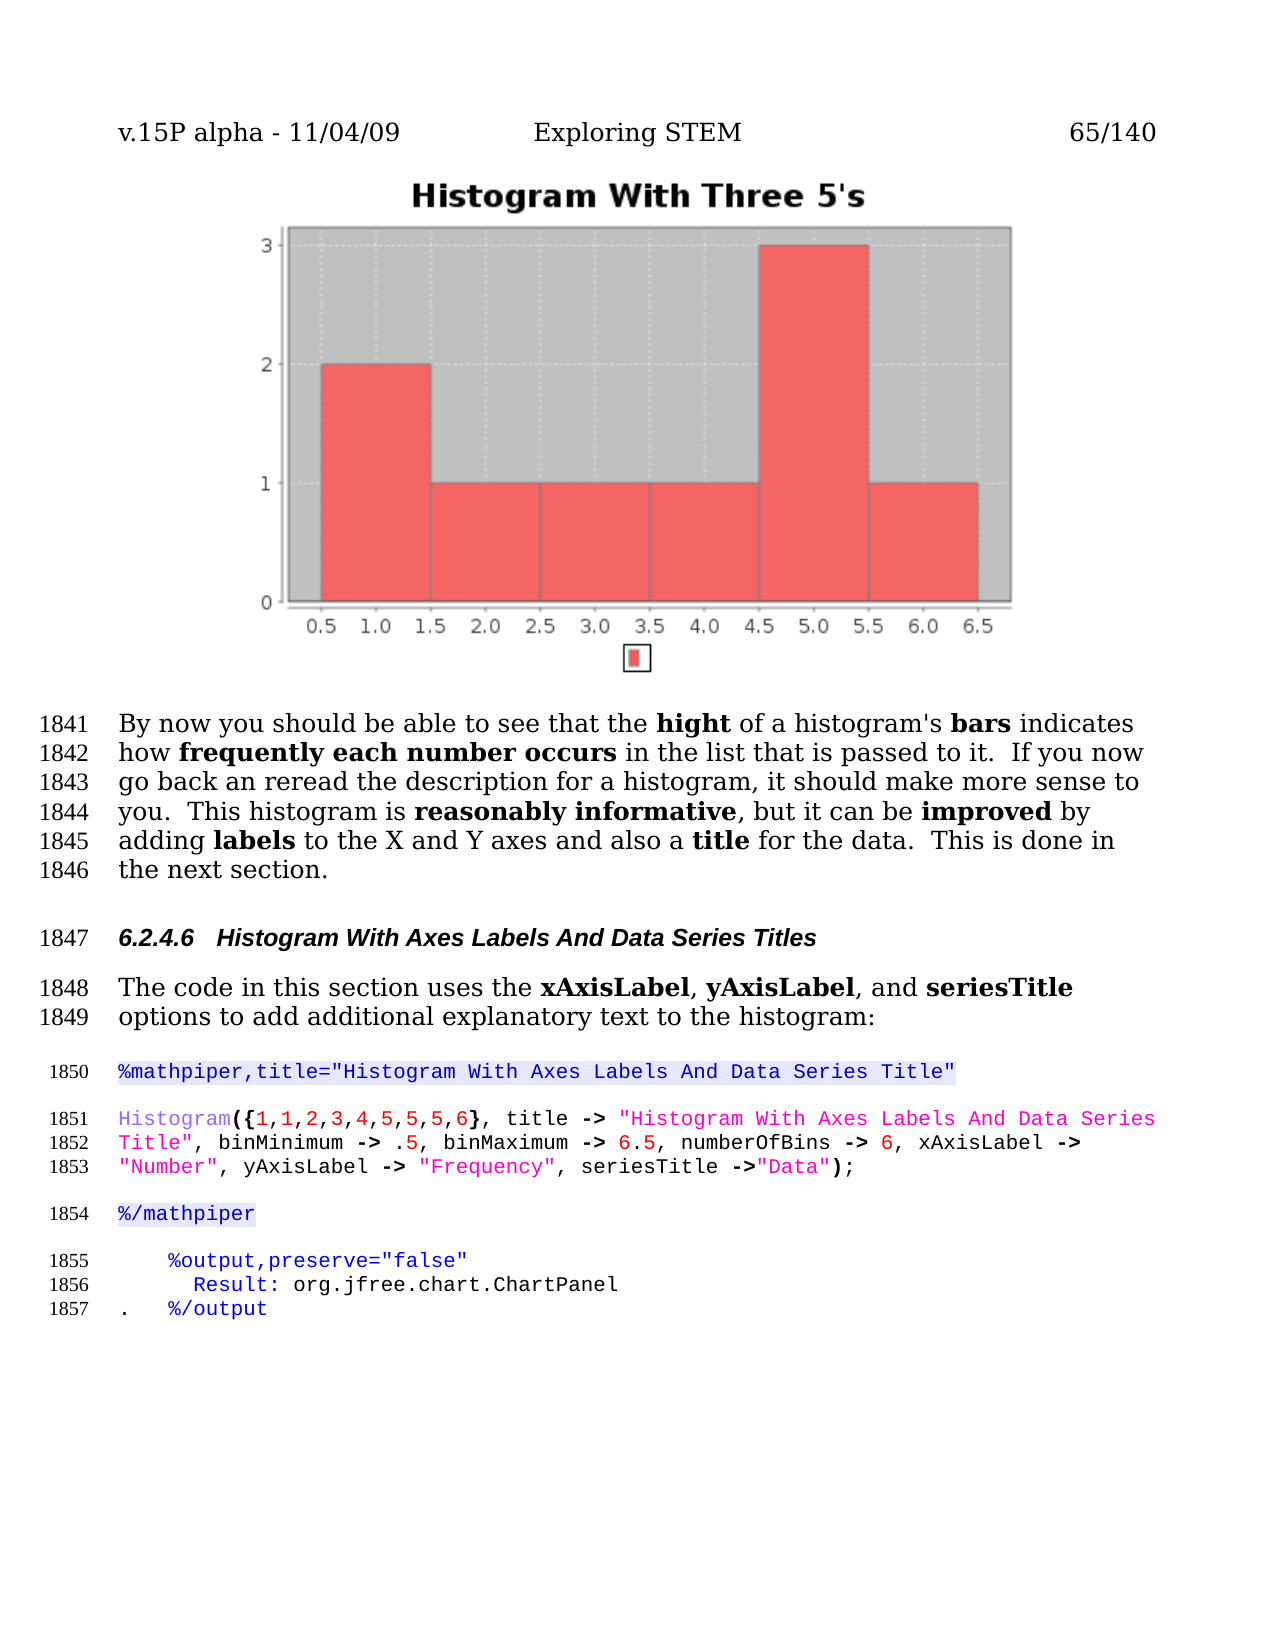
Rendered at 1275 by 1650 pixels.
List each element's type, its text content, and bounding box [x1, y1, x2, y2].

text The code in this section uses the xAxisLabel, yAxisLabel, and seriesTitle options to add additional explanatory text to the histogram: [118, 973, 1157, 1031]
text %/mathpiper [118, 1203, 1157, 1227]
text %output,preserve="false" [118, 1250, 1157, 1274]
text . %/output [118, 1298, 1157, 1321]
subtitle Histogram With Axes Labels And Data Series Titles [118, 923, 1157, 952]
text %mathpiper,title="Histogram With Axes Labels And Data Series Title" [118, 1061, 1157, 1085]
text Result: org.jfree.chart.ChartPanel [118, 1274, 1157, 1298]
picture [245, 176, 1030, 674]
text Histogram({1,1,2,3,4,5,5,5,6}, title -> "Histogram With Axes Labels And Data Series Title", binMinimum -> .5, binMaximum -> 6.5, numberOfBins -> 6, xAxisLabel -> "Number", yAxisLabel -> "Frequency", seriesTitle ->"Data"); [118, 1108, 1157, 1179]
text By now you should be able to see that the hight of a histogram's bars indicates how frequently each number occurs in the list that is passed to it. If you now go back an reread the description for a histogram, it should make more sense to you. This histogram is reasonably informative, but it can be improved by adding labels to the X and Y axes and also a title for the data. This is done in the next section. [118, 708, 1157, 884]
